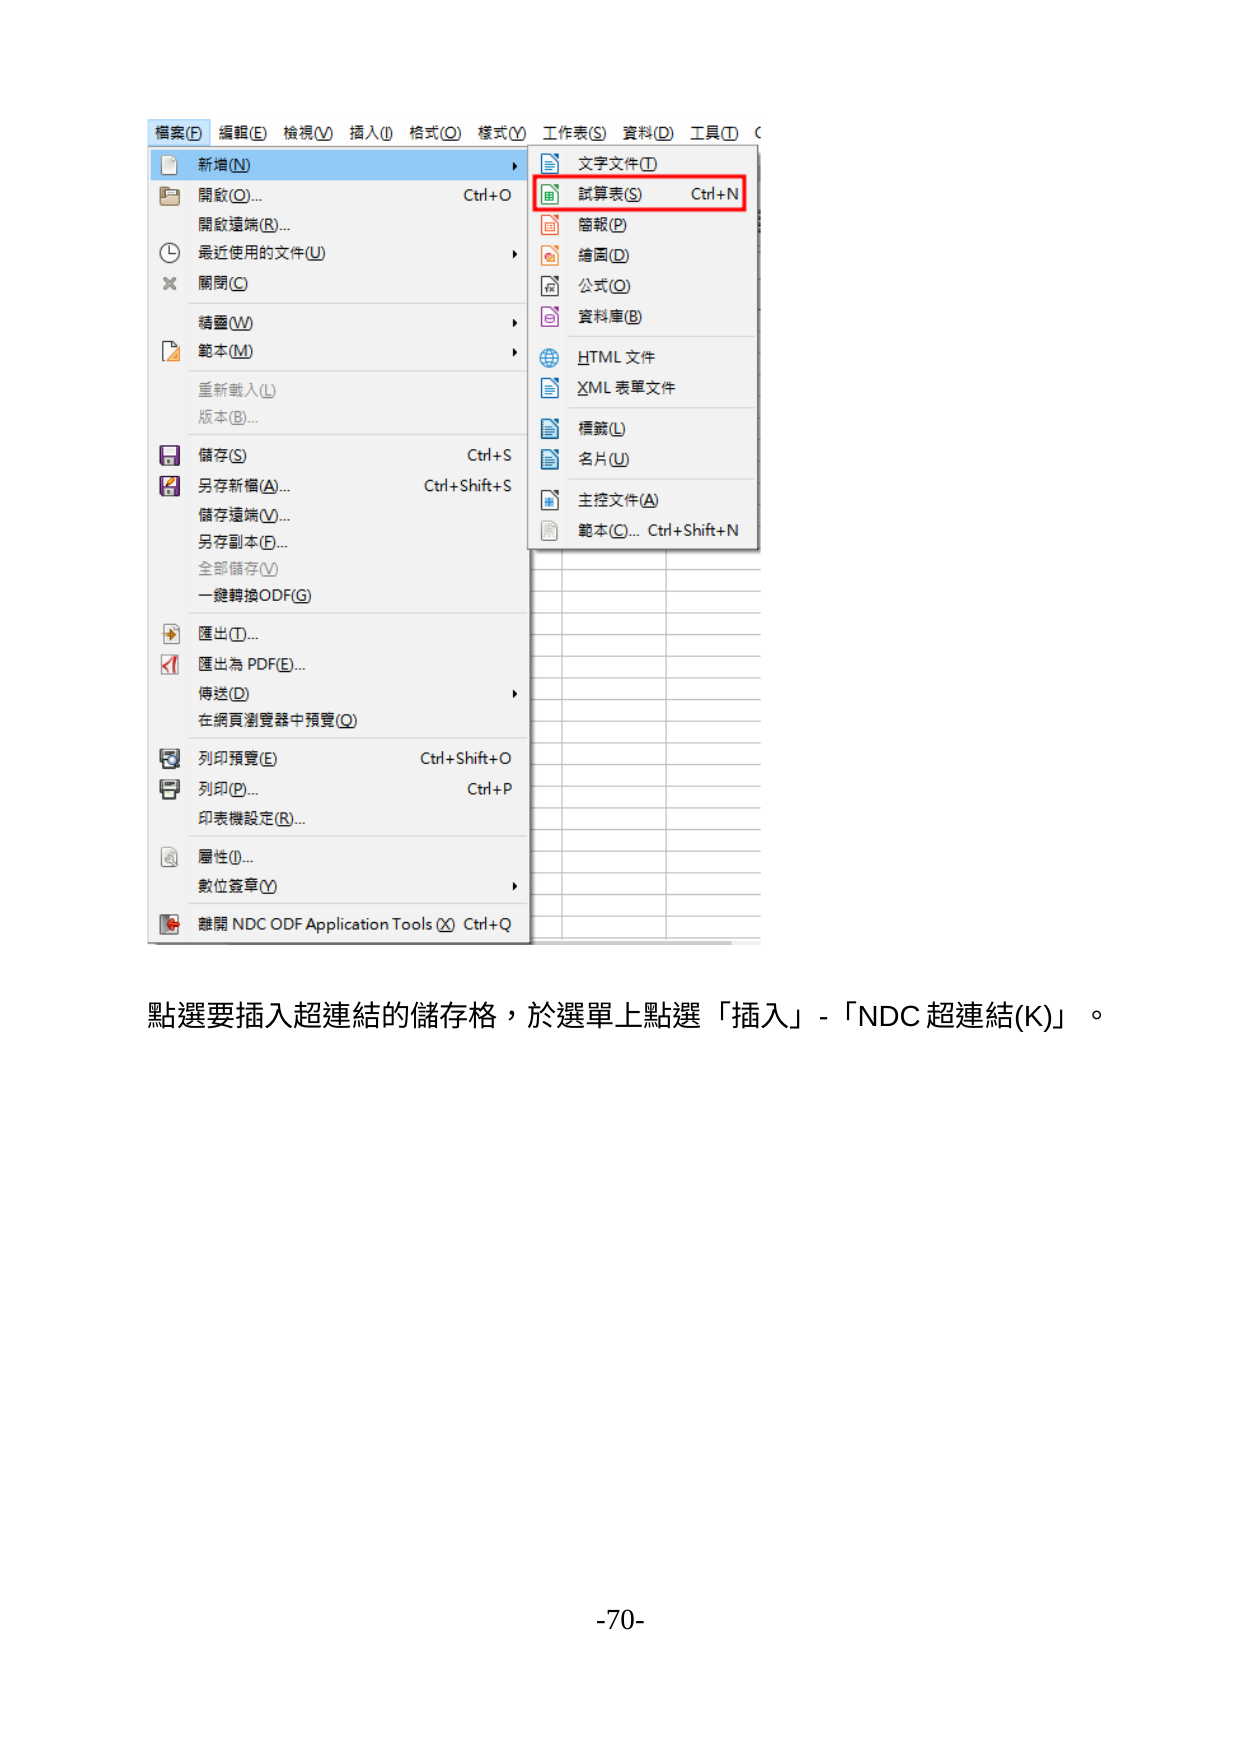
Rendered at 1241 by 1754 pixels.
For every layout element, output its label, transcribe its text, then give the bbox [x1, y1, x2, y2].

text 點選要插入超連結的儲存格，於選單上點選「插入」-「NDC超連結(K)」。 [148, 993, 1122, 1035]
picture [147, 118, 761, 945]
